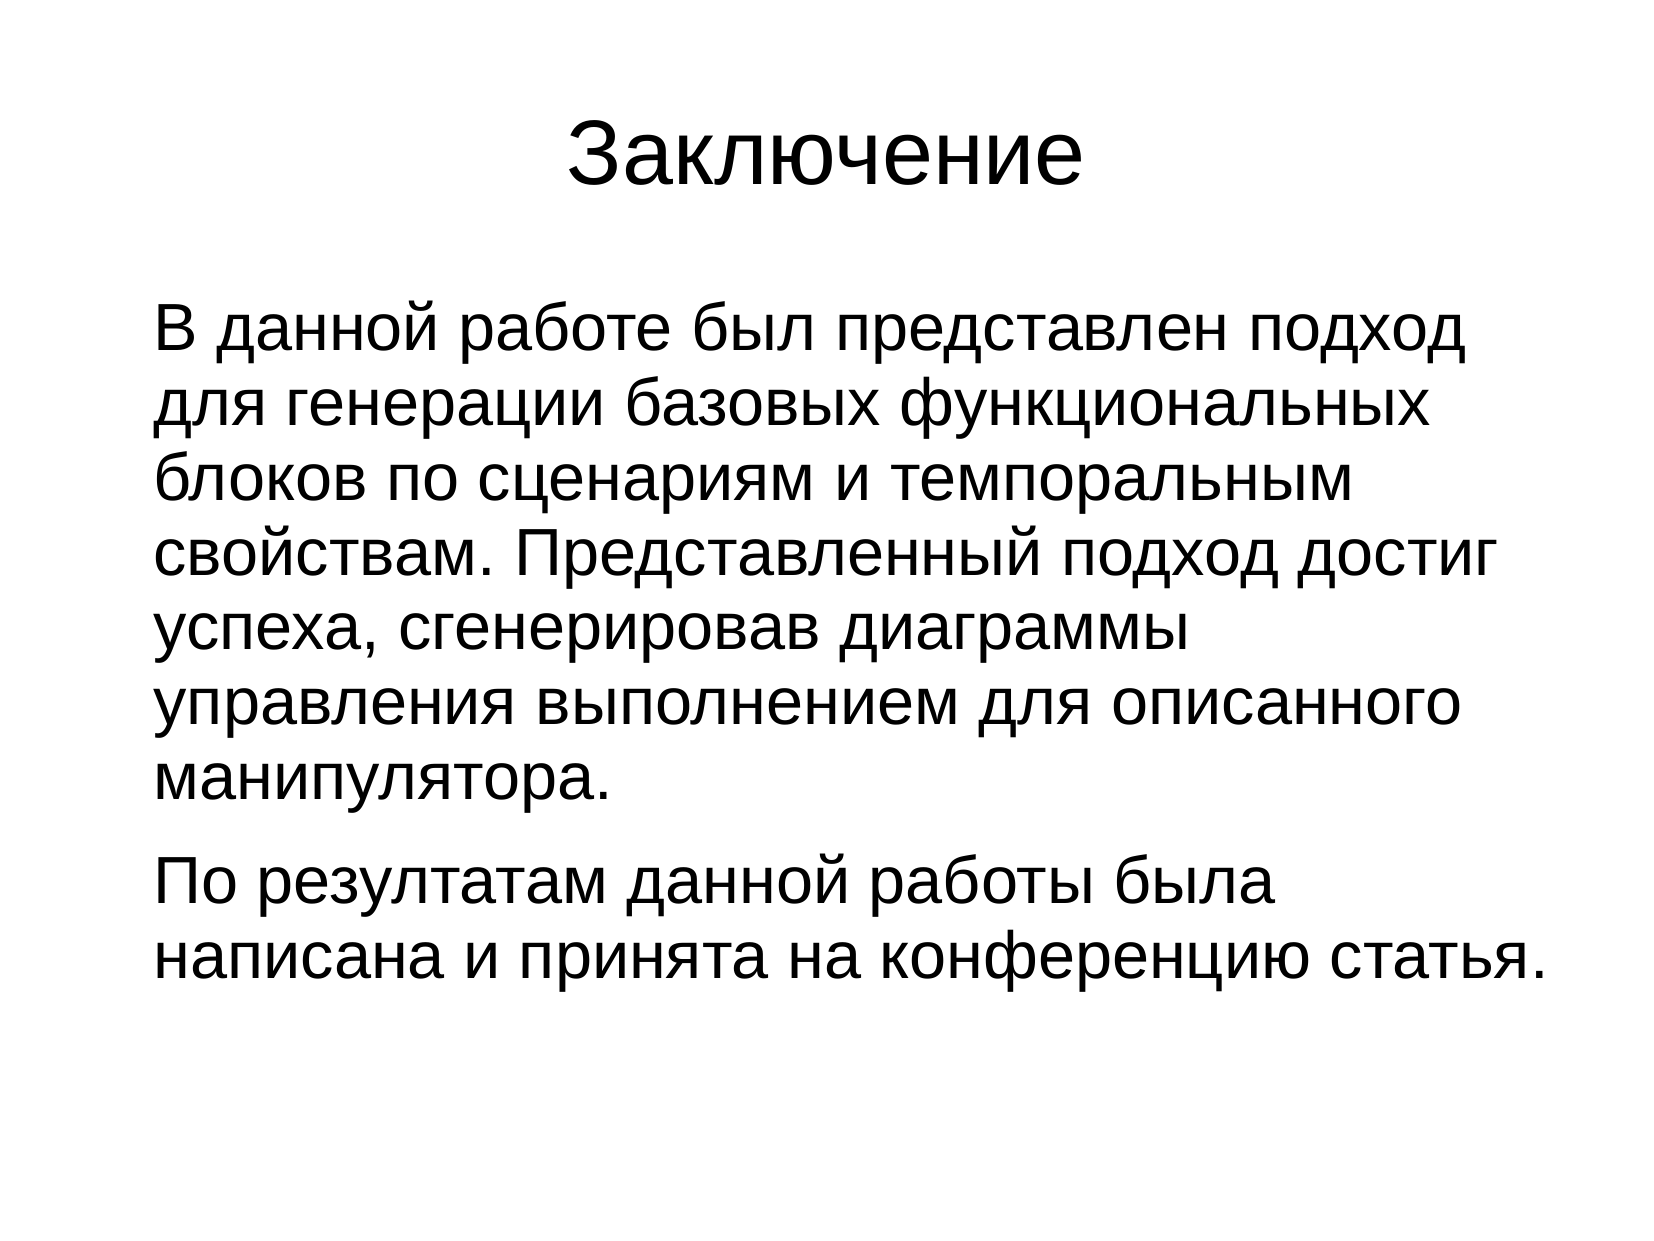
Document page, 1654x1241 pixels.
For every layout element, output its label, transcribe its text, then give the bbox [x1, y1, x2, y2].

list В данной работе был представлен подход для генерации базовых функциональных блоков по сценариям и темпоральным свойствам. Представленный подход достиг успеха, сгенерировав диаграммы управления выполнением для описанного манипулятора. По резултатам данной работы была написана и принята на конференцию статья. [82, 290, 1571, 1010]
title Заключение [82, 49, 1571, 257]
